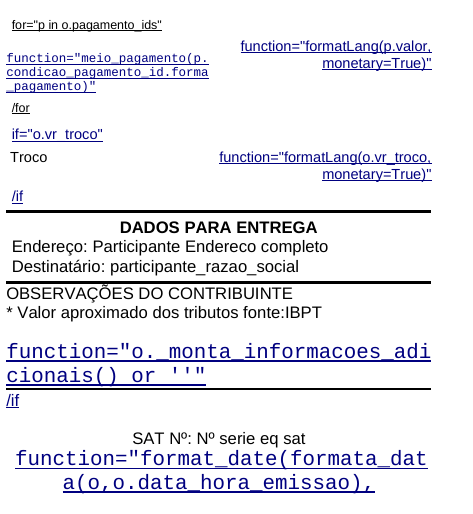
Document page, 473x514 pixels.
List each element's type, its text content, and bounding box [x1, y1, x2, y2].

table_cell OBSERVAÇÕES DO CONTRIBUINTE * Valor aproximado dos tributos fonte:IBPT function="o._monta_informacoes_adi [6, 284, 431, 360]
table_cell for="p in o.pagamento_ids" [6, 12, 431, 38]
table_cell if="o.vr_troco" [6, 120, 431, 148]
table_cell /if [6, 182, 431, 210]
table_cell function="meio_pagamento(p.condicao_pagamento_id.forma_pagamento)" [6, 38, 213, 94]
table_cell cionais() or ''" [6, 362, 431, 388]
table_cell function="formatLang(p.valor, monetary=True)" [213, 38, 431, 94]
table_cell function="formatLang(o.vr_troco, monetary=True)" [213, 149, 431, 182]
table_cell /for [6, 95, 431, 120]
table_cell DADOS PARA ENTREGA Endereço: Participante Endereco completo Destinatário: participante_razao_social [6, 213, 431, 281]
table_cell Troco [6, 149, 213, 182]
table_cell /if [6, 390, 431, 410]
table_cell SAT Nº: Nº serie eq sat function="format_date(formata_data(o,o.data_hora_emissao), [6, 410, 431, 496]
